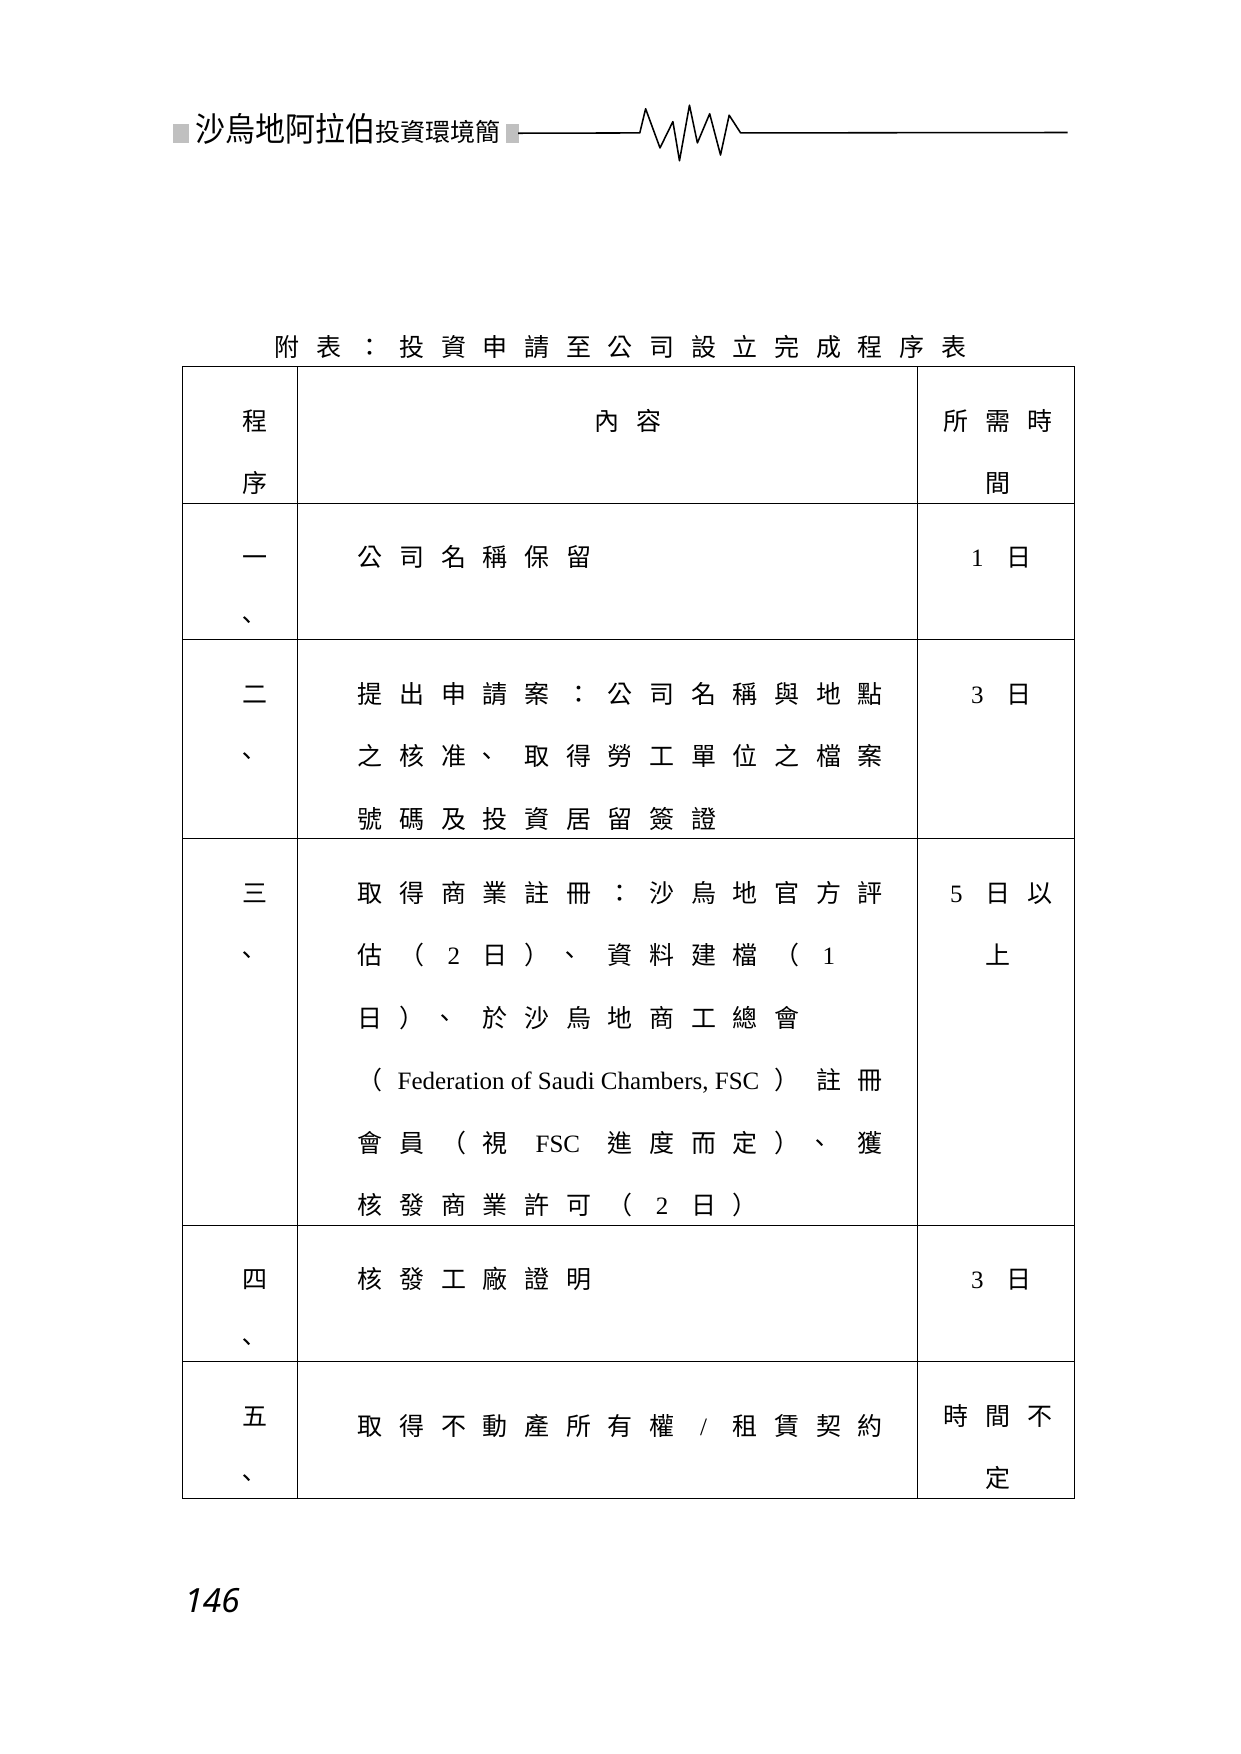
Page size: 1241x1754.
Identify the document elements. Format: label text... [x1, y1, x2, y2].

table_header 內容 [298, 367, 917, 503]
table_cell 三、 [183, 839, 297, 1224]
table_cell 1日 [918, 504, 1074, 639]
table_cell 公司名稱保留 [298, 504, 917, 639]
table_cell 5日以上 [918, 839, 1074, 1224]
table_cell 一、 [183, 504, 297, 639]
table_cell 3日 [918, 640, 1074, 838]
table_cell 二、 [183, 640, 297, 838]
text 附表：投資申請至公司設立完成程序表 [183, 304, 1058, 366]
table_cell 時間不定 [918, 1362, 1074, 1497]
table_cell 3日 [918, 1226, 1074, 1361]
table_cell 取得不動產所有權/租賃契約 [298, 1362, 917, 1497]
table_cell 五、 [183, 1362, 297, 1497]
table_header 所需時間 [918, 367, 1074, 503]
table_header 程序 [183, 367, 297, 503]
table_cell 取得商業註冊：沙烏地官方評估（2日）、資料建檔（1日）、於沙烏地商工總會（Federation of Saudi Chambers, FSC）註冊會員（視FSC進度而定）、獲核發商業許可（2日） [298, 839, 917, 1224]
table_cell 四、 [183, 1226, 297, 1361]
table_cell 核發工廠證明 [298, 1226, 917, 1361]
table_cell 提出申請案：公司名稱與地點之核准、取得勞工單位之檔案號碼及投資居留簽證 [298, 640, 917, 838]
